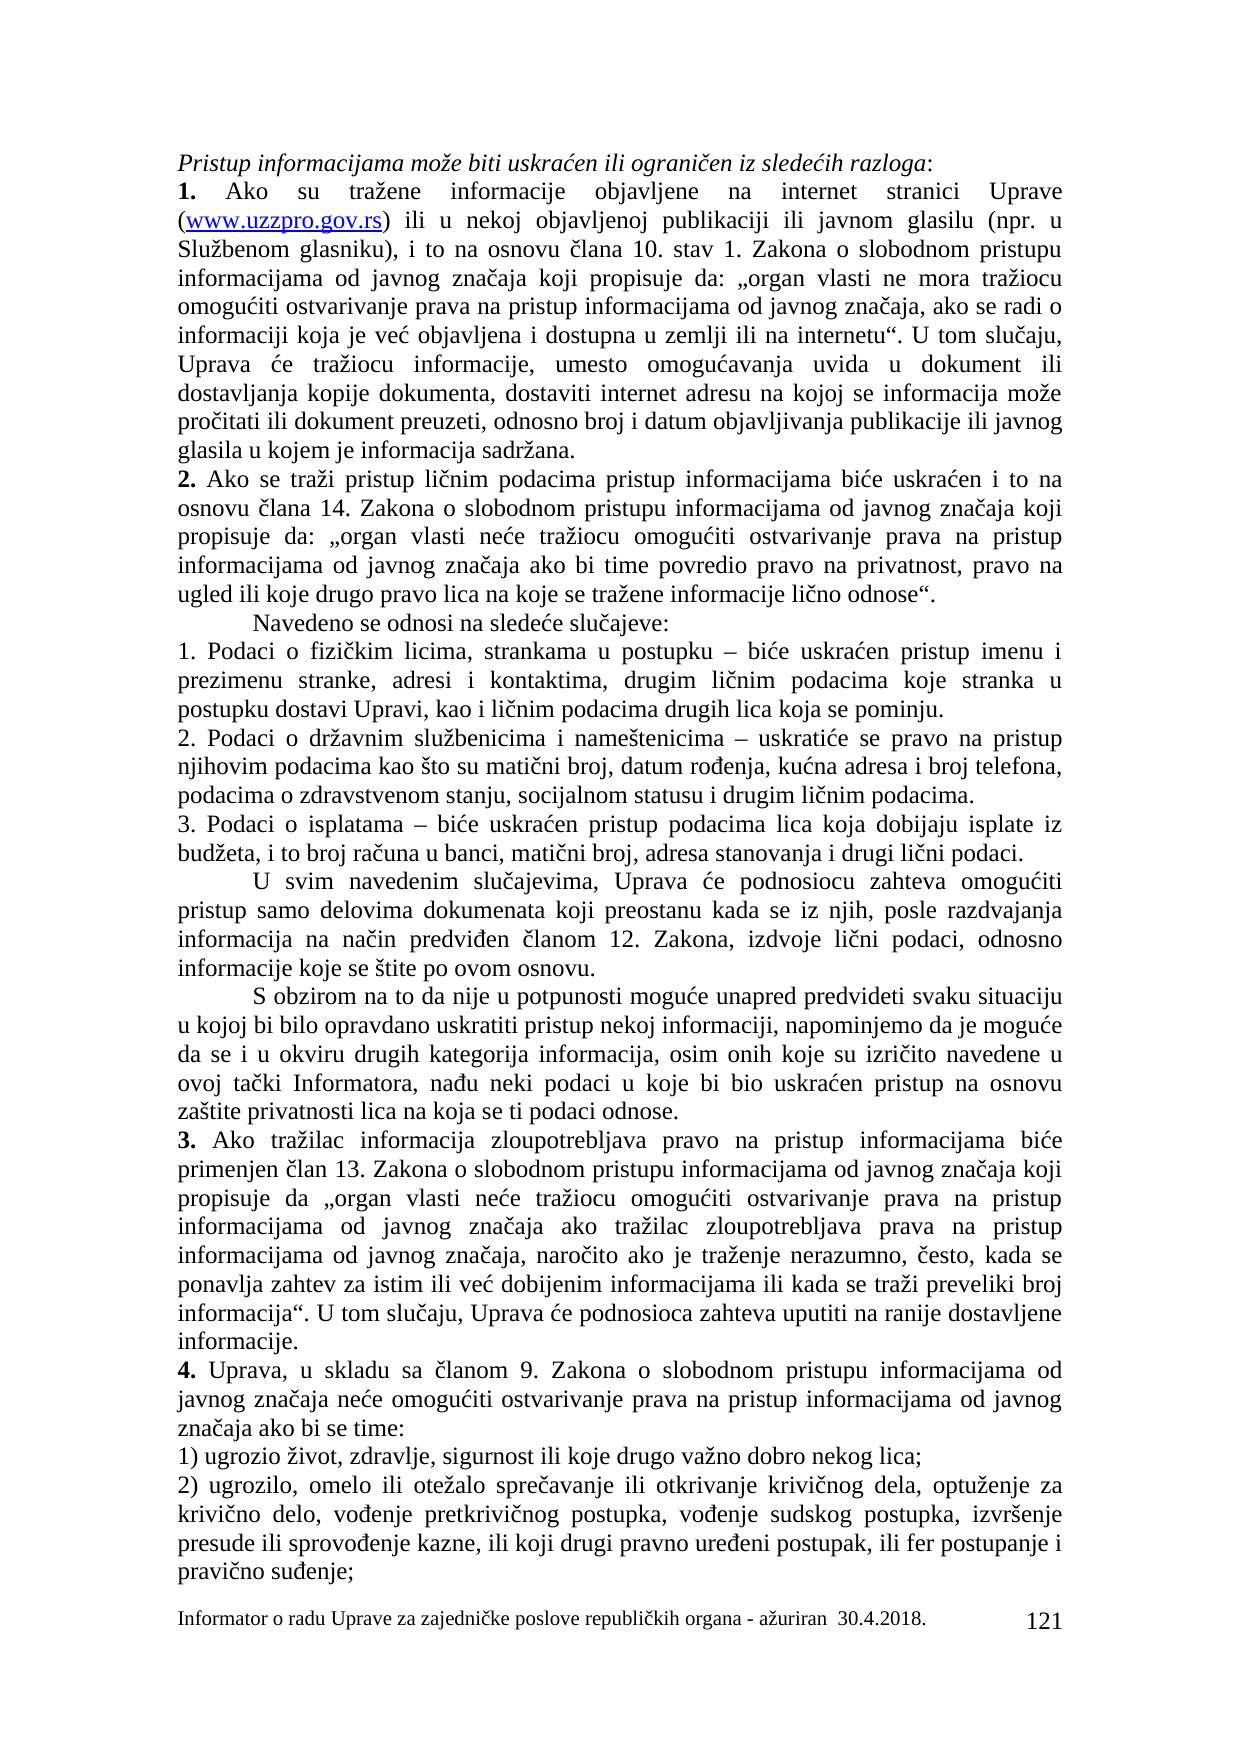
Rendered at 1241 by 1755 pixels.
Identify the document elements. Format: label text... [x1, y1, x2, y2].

text 2. Ako se traži pristup ličnim podacima pristup informacijama biće uskraćen i to na osnovu člana 14. Zakona o slobodnom pristupu informacijama od javnog značaja koji propisuje da: „organ vlasti neće tražiocu omogućiti ostvarivanje prava na pristup informacijama od javnog značaja ako bi time povredio pravo na privatnost, pravo na ugled ili koje drugo pravo lica na koje se tražene informacije lično odnose“. [177, 464, 1063, 608]
text S obzirom na to da nije u potpunosti moguće unapred predvideti svaku situaciju u kojoj bi bilo opravdano uskratiti pristup nekoj informaciji, napominjemo da je moguće da se i u okviru drugih kategorija informacija, osim onih koje su izričito navedene u ovoj tački Informatora, nađu neki podaci u koje bi bio uskraćen pristup na osnovu zaštite privatnosti lica na koja se ti podaci odnose. [177, 981, 1063, 1125]
text 4. Uprava, u skladu sa članom 9. Zakona o slobodnom pristupu informacijama od javnog značaja neće omogućiti ostvarivanje prava na pristup informacijama od javnog značaja ako bi se time: [177, 1355, 1063, 1441]
text 2) ugrozilo, omelo ili otežalo sprečavanje ili otkrivanje krivičnog dela, optuženje za krivično delo, vođenje pretkrivičnog postupka, vođenje sudskog postupka, izvršenje presude ili sprovođenje kazne, ili koji drugi pravno uređeni postupak, ili fer postupanje i pravično suđenje; [177, 1470, 1063, 1585]
text 2. Podaci o državnim službenicima i nameštenicima – uskratiće se pravo na pristup njihovim podacima kao što su matični broj, datum rođenja, kućna adresa i broj telefona, podacima o zdravstvenom stanju, socijalnom statusu i drugim ličnim podacima. [177, 723, 1063, 809]
text Pristup informacijama može biti uskraćen ili ograničen iz sledećih razloga: [177, 148, 1063, 176]
text U svim navedenim slučajevima, Uprava će podnosiocu zahteva omogućiti pristup samo delovima dokumenata koji preostanu kada se iz njih, posle razdvajanja informacija na način predviđen članom 12. Zakona, izdvoje lični podaci, odnosno informacije koje se štite po ovom osnovu. [177, 866, 1063, 981]
text 1. Podaci o fizičkim licima, strankama u postupku – biće uskraćen pristup imenu i prezimenu stranke, adresi i kontaktima, drugim ličnim podacima koje stranka u postupku dostavi Upravi, kao i ličnim podacima drugih lica koja se pominju. [177, 636, 1063, 723]
text 1. Ako su tražene informacije objavlјene na internet stranici Uprave (www.uzzpro.gov.rs) ili u nekoj objavlјenoj publikaciji ili javnom glasilu (npr. u Službenom glasniku), i to na osnovu člana 10. stav 1. Zakona o slobodnom pristupu informacijama od javnog značaja koji propisuje da: „organ vlasti ne mora tražiocu omogućiti ostvarivanje prava na pristup informacijama od javnog značaja, ako se radi o informaciji koja je već objavlјena i dostupna u zemlјi ili na internetu“. U tom slučaju, Uprava će tražiocu informacije, umesto omogućavanja uvida u dokument ili dostavlјanja kopije dokumenta, dostaviti internet adresu na kojoj se informacija može pročitati ili dokument preuzeti, odnosno broj i datum objavlјivanja publikacije ili javnog glasila u kojem je informacija sadržana. [177, 176, 1063, 464]
text Navedeno se odnosi na sledeće slučajeve: [177, 608, 1063, 636]
text 3. Podaci o isplatama – biće uskraćen pristup podacima lica koja dobijaju isplate iz budžeta, i to broj računa u banci, matični broj, adresa stanovanja i drugi lični podaci. [177, 809, 1063, 866]
text 1) ugrozio život, zdravlјe, sigurnost ili koje drugo važno dobro nekog lica; [177, 1441, 1063, 1470]
text 3. Ako tražilac informacija zloupotreblјava pravo na pristup informacijama biće primenjen član 13. Zakona o slobodnom pristupu informacijama od javnog značaja koji propisuje da „organ vlasti neće tražiocu omogućiti ostvarivanje prava na pristup informacijama od javnog značaja ako tražilac zloupotreblјava prava na pristup informacijama od javnog značaja, naročito ako je traženje nerazumno, često, kada se ponavlјa zahtev za istim ili već dobijenim informacijama ili kada se traži preveliki broj informacija“. U tom slučaju, Uprava će podnosioca zahteva uputiti na ranije dostavlјene informacije. [177, 1125, 1063, 1355]
